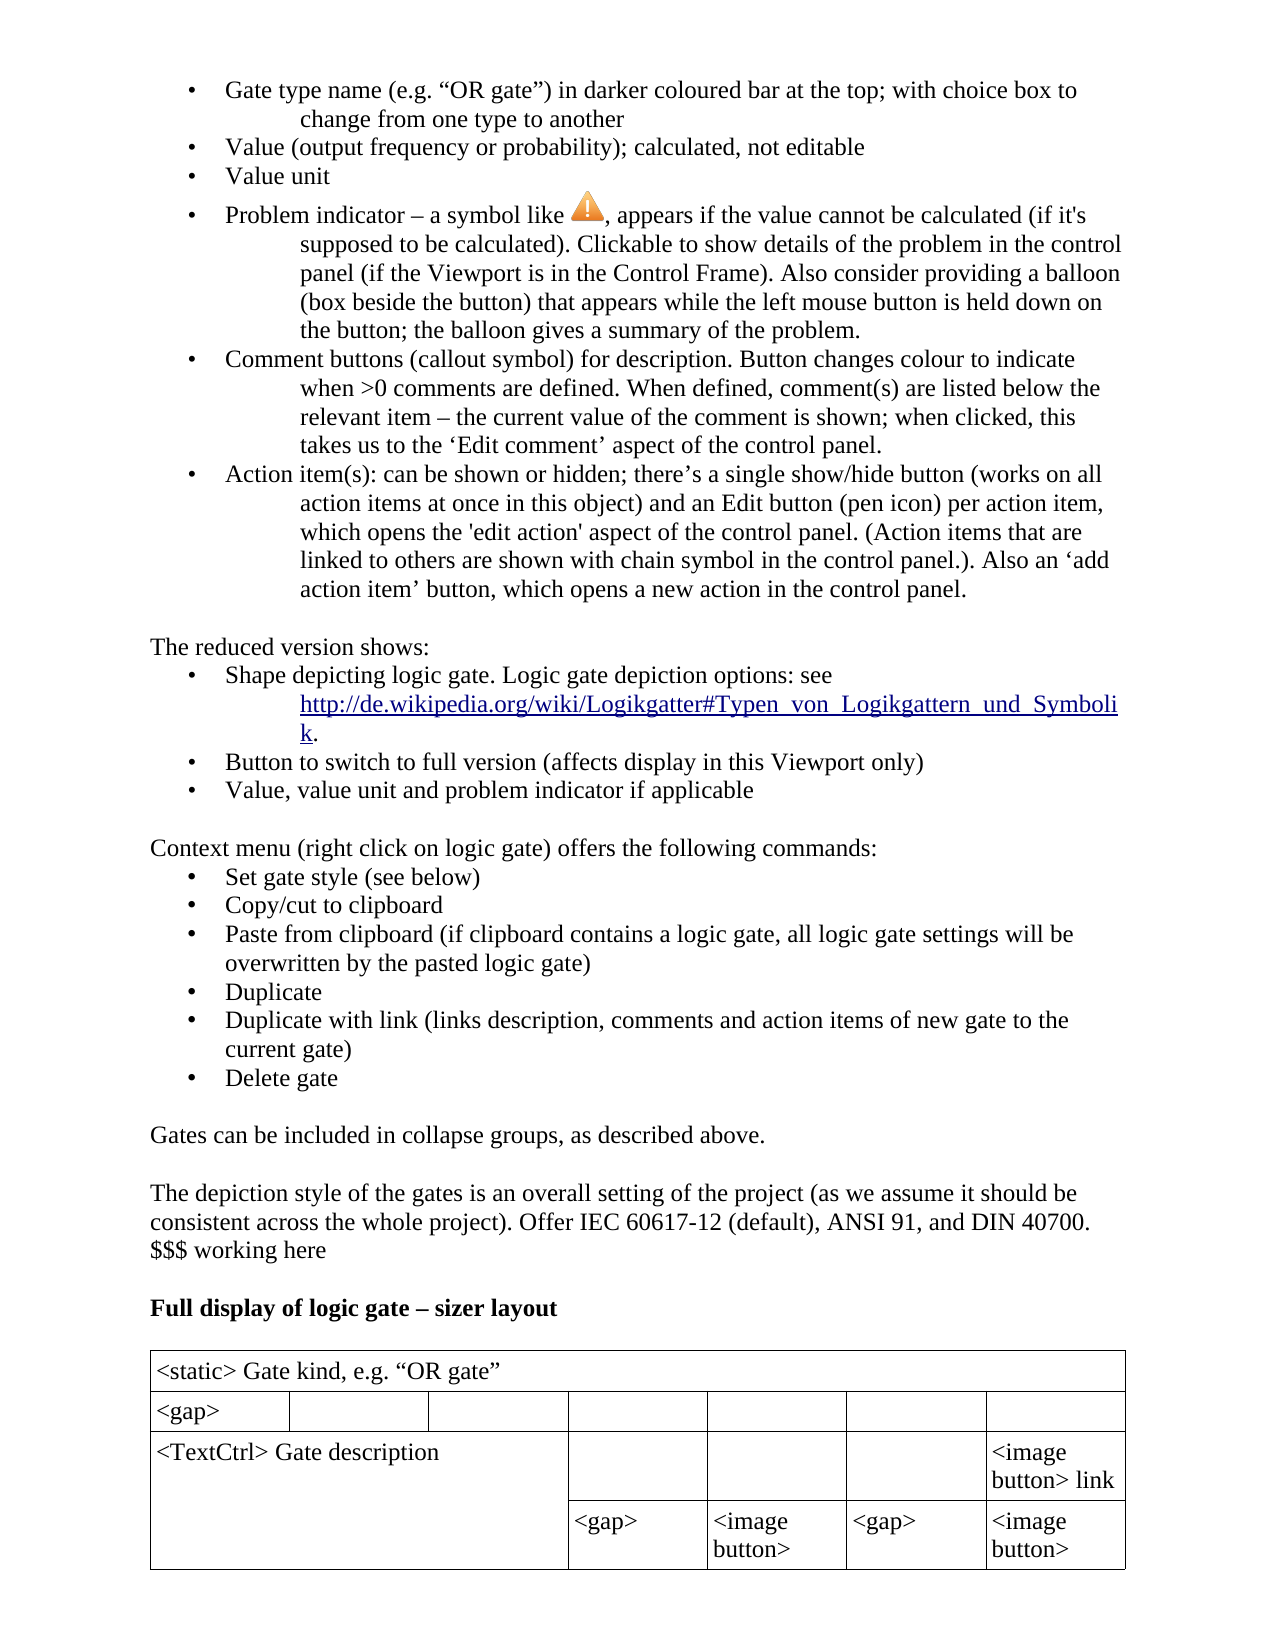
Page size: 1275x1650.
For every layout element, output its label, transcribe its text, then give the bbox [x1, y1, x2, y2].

list Set gate style (see below) [187, 862, 1125, 890]
list Comment buttons (callout symbol) for description. Button changes colour to indicate when >0 comments are defined. When defined, comment(s) are listed below the relevant item – the current value of the comment is shown; when clicked, this takes us to the ‘Edit comment’ aspect of the control panel. [187, 344, 1125, 459]
text Full display of logic gate – sizer layout [150, 1293, 1125, 1322]
table_header <static> Gate kind, e.g. “OR gate” [151, 1351, 1125, 1391]
list Value (output frequency or probability); calculated, not editable [187, 132, 1125, 161]
table_cell <gap> [569, 1501, 707, 1569]
list Duplicate with link (links description, comments and action items of new gate to the current gate) [187, 1005, 1125, 1063]
picture [570, 190, 605, 224]
list Value unit [187, 161, 1125, 190]
table_cell [847, 1432, 986, 1500]
text Gates can be included in collapse groups, as described above. [150, 1120, 1125, 1149]
table_cell <image button> link [987, 1432, 1125, 1500]
table_cell <gap> [151, 1392, 289, 1431]
list Action item(s): can be shown or hidden; there’s a single show/hide button (works on all action items at once in this object) and an Edit button (pen icon) per action item, which opens the 'edit action' aspect of the control panel. (Action items that are linked to others are shown with chain symbol in the control panel.). Also an ‘add action item’ button, which opens a new action in the control panel. [187, 459, 1125, 603]
text The depiction style of the gates is an overall setting of the project (as we assume it should be consistent across the whole project). Offer IEC 60617-12 (default), ANSI 91, and DIN 40700. [150, 1178, 1125, 1235]
table_cell [847, 1392, 986, 1431]
table_cell <gap> [847, 1501, 986, 1569]
list Delete gate [187, 1063, 1125, 1092]
table_cell <TextCtrl> Gate description [151, 1432, 568, 1569]
table_cell [708, 1432, 846, 1500]
list Value, value unit and problem indicator if applicable [187, 775, 1125, 804]
list Copy/cut to clipboard [187, 890, 1125, 919]
table_cell [429, 1392, 568, 1431]
table_cell [987, 1392, 1125, 1431]
list Shape depicting logic gate. Logic gate depiction options: see http://de.wikipedia.org/wiki/Logikgatter#Typen_von_Logikgattern_und_Symbolik. [187, 660, 1125, 747]
text The reduced version shows: [150, 632, 1125, 660]
table_cell [290, 1392, 428, 1431]
table_cell [569, 1392, 707, 1431]
table_cell <image button> [708, 1501, 846, 1569]
list Duplicate [187, 977, 1125, 1005]
text $$$ working here [150, 1235, 1125, 1264]
table_cell <image button> [987, 1501, 1125, 1569]
list Button to switch to full version (affects display in this Viewport only) [187, 747, 1125, 775]
text Context menu (right click on logic gate) offers the following commands: [150, 833, 1125, 862]
list Paste from clipboard (if clipboard contains a logic gate, all logic gate settings will be overwritten by the pasted logic gate) [187, 919, 1125, 977]
list Gate type name (e.g. “OR gate”) in darker coloured bar at the top; with choice box to change from one type to another [187, 75, 1125, 132]
table_cell [708, 1392, 846, 1431]
table_cell [569, 1432, 707, 1500]
list Problem indicator – a symbol like , appears if the value cannot be calculated (if it's supposed to be calculated). Clickable to show details of the problem in the control panel (if the Viewport is in the Control Frame). Also consider providing a balloon (box beside the button) that appears while the left mouse button is held down on the button; the balloon gives a summary of the problem. [187, 190, 1125, 344]
